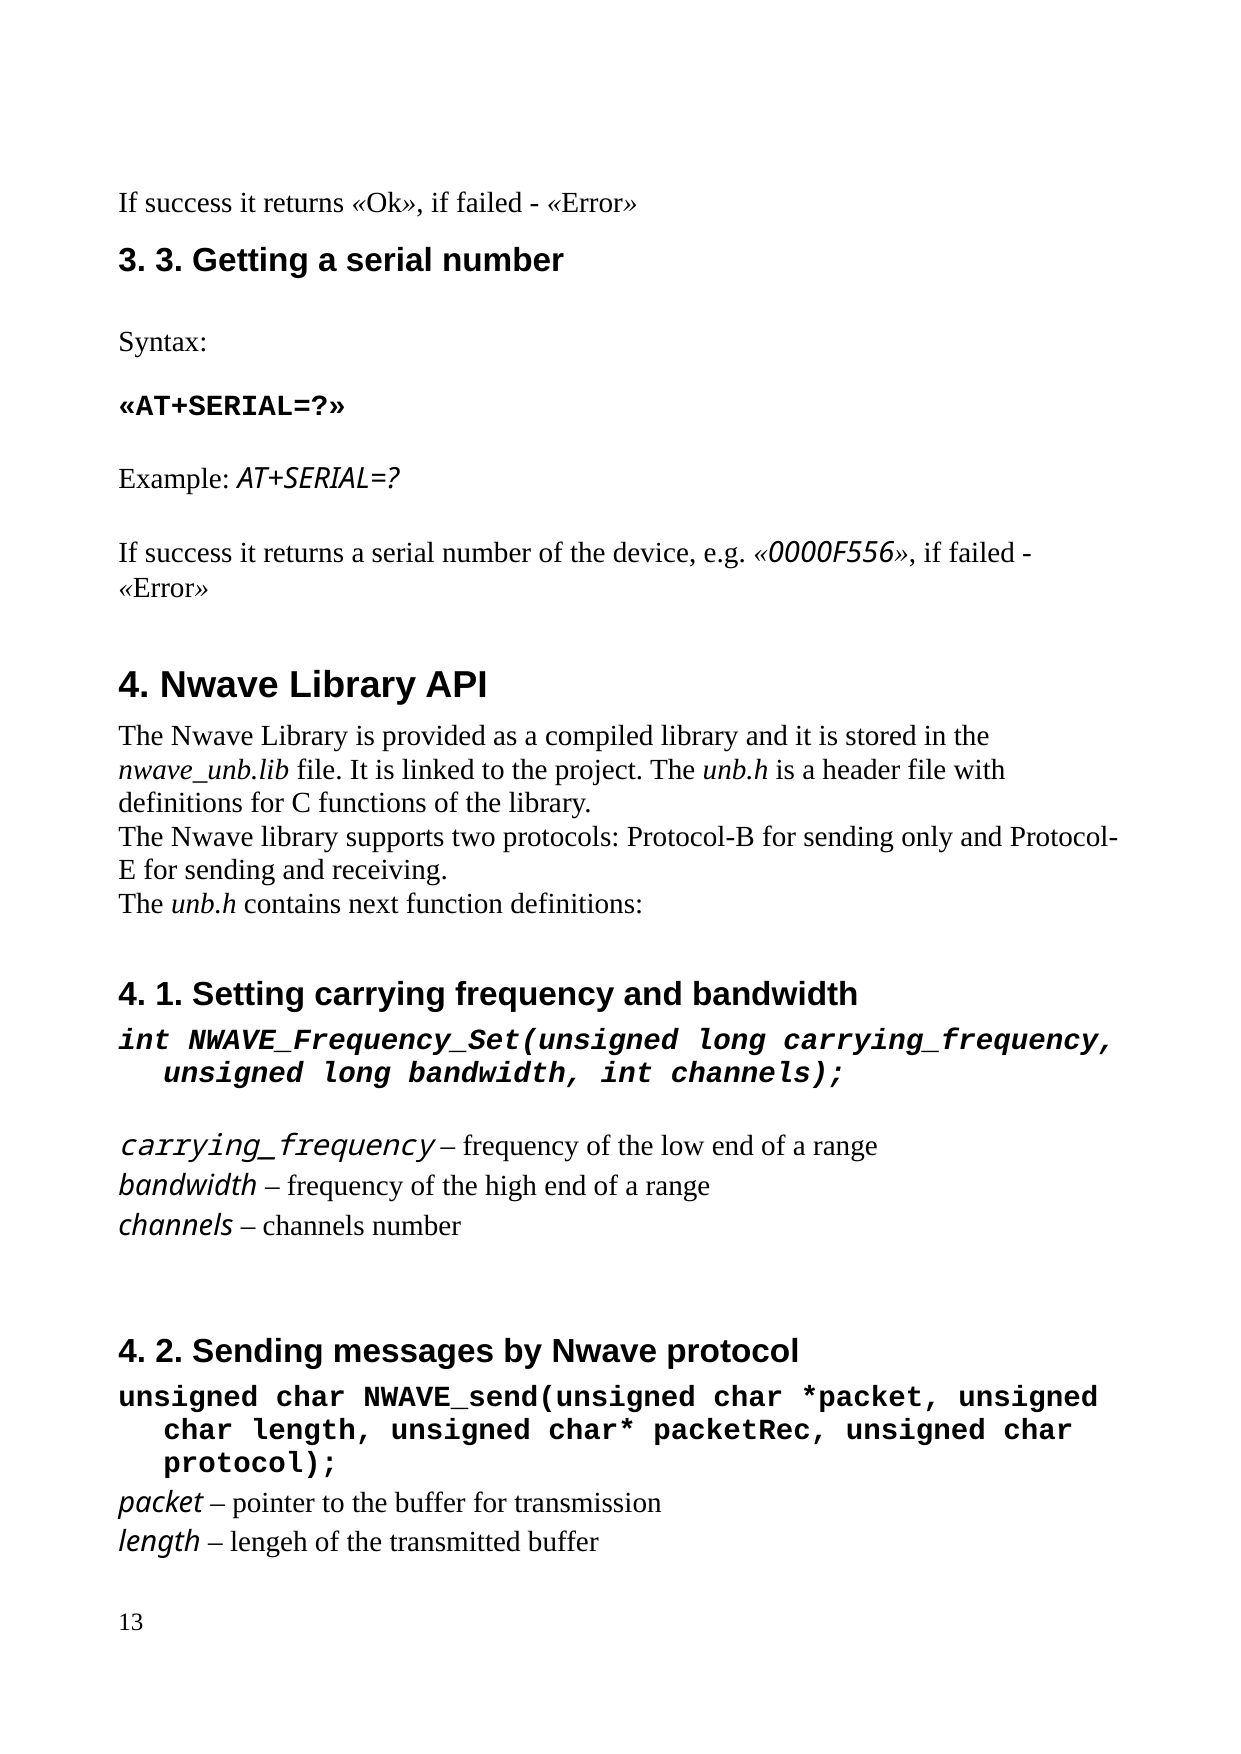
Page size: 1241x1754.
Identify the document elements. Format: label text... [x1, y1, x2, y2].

subtitle 4. Nwave Library API [118, 663, 1122, 706]
list Example: AT+SERIAL=? [118, 458, 1122, 497]
list length – lengеh of the transmitted buffer [118, 1521, 1122, 1560]
list bandwidth – frequency of the high end of a range [118, 1164, 1122, 1204]
list The Nwave Library is provided as a compiled library and it is stored in the nwave_unb.lib file. It is linked to the project. The unb.h is a header file with definitions for C functions of the library. [118, 718, 1122, 819]
list unsigned char NWAVE_send(unsigned char *packet, unsigned char length, unsigned char* packetRec, unsigned char protocol); [118, 1382, 1122, 1481]
list int NWAVE_Frequency_Set(unsigned long carrying_frequency, unsigned long bandwidth, int channels); [118, 1025, 1122, 1091]
subtitle 4. 2. Sending messages by Nwave protocol [118, 1331, 1122, 1369]
subtitle 3. 3. Getting a serial number [118, 239, 1122, 278]
subtitle 4. 1. Setting carrying frequency and bandwidth [118, 974, 1122, 1012]
list If success it returns «Ok», if failed - «Error» [118, 185, 1122, 219]
list The Nwave library supports two protocols: Protocol-B for sending only and Protocol-E for sending and receiving. [118, 819, 1122, 886]
list channels – channels number [118, 1204, 1122, 1243]
list If success it returns a serial number of the device, e.g. «0000F556», if failed - «Error» [118, 531, 1122, 604]
list packet – pointer to the buffer for transmission [118, 1481, 1122, 1521]
list «AT+SERIAL=?» [118, 391, 1122, 424]
list The unb.h contains next function definitions: [118, 886, 1122, 919]
list Syntax: [118, 324, 1122, 358]
list carrying_frequency – frequency of the low end of a range [118, 1124, 1122, 1164]
